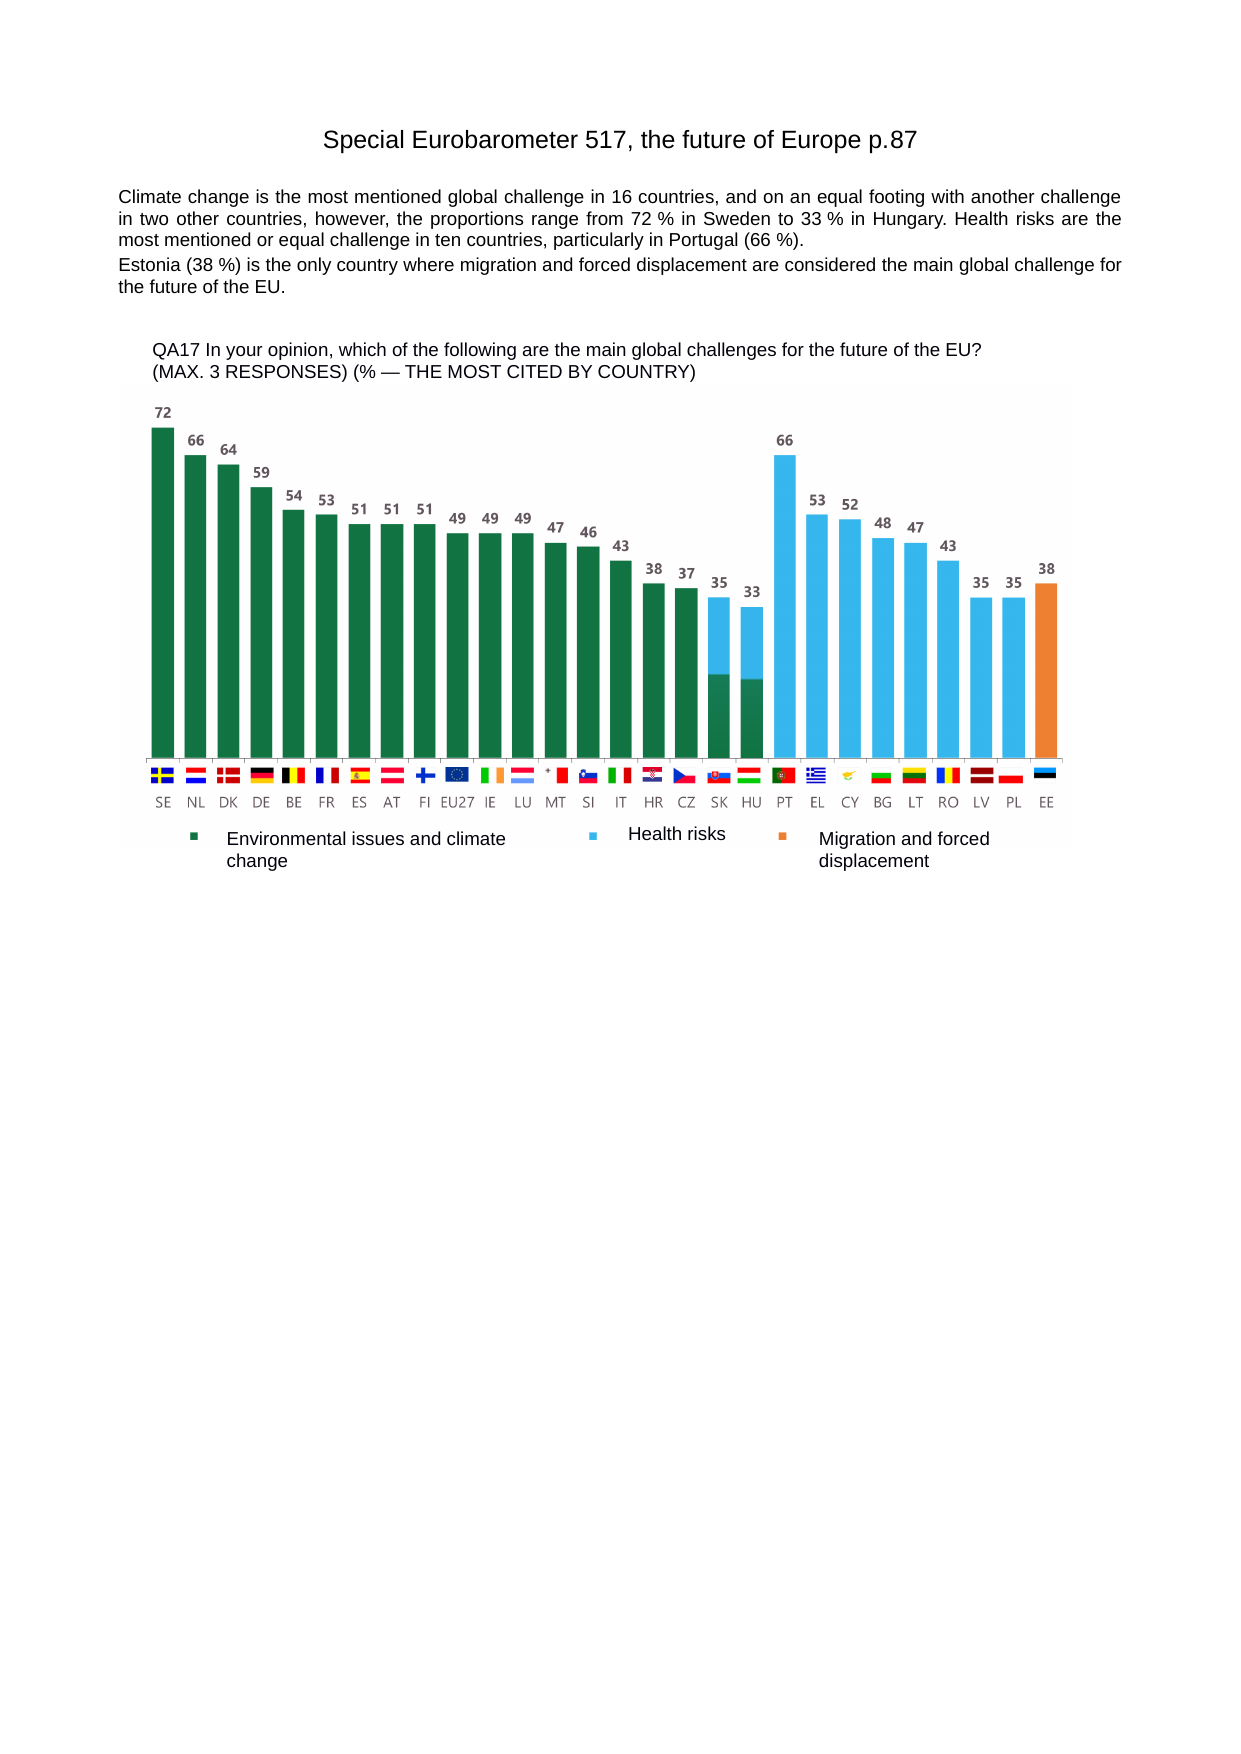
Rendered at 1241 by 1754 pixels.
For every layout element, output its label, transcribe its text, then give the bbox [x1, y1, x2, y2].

picture [118, 385, 1071, 848]
text Climate change is the most mentioned global challenge in 16 countries, and on an equal footing with another challenge in two other countries, however, the proportions range from 72 % in Sweden to 33 % in Hungary. Health risks are the most mentioned or equal challenge in ten countries, particularly in Portugal (66 %). [118, 186, 1122, 251]
text Estonia (38 %) is the only country where migration and forced displacement are considered the main global challenge for the future of the EU. [118, 254, 1122, 297]
